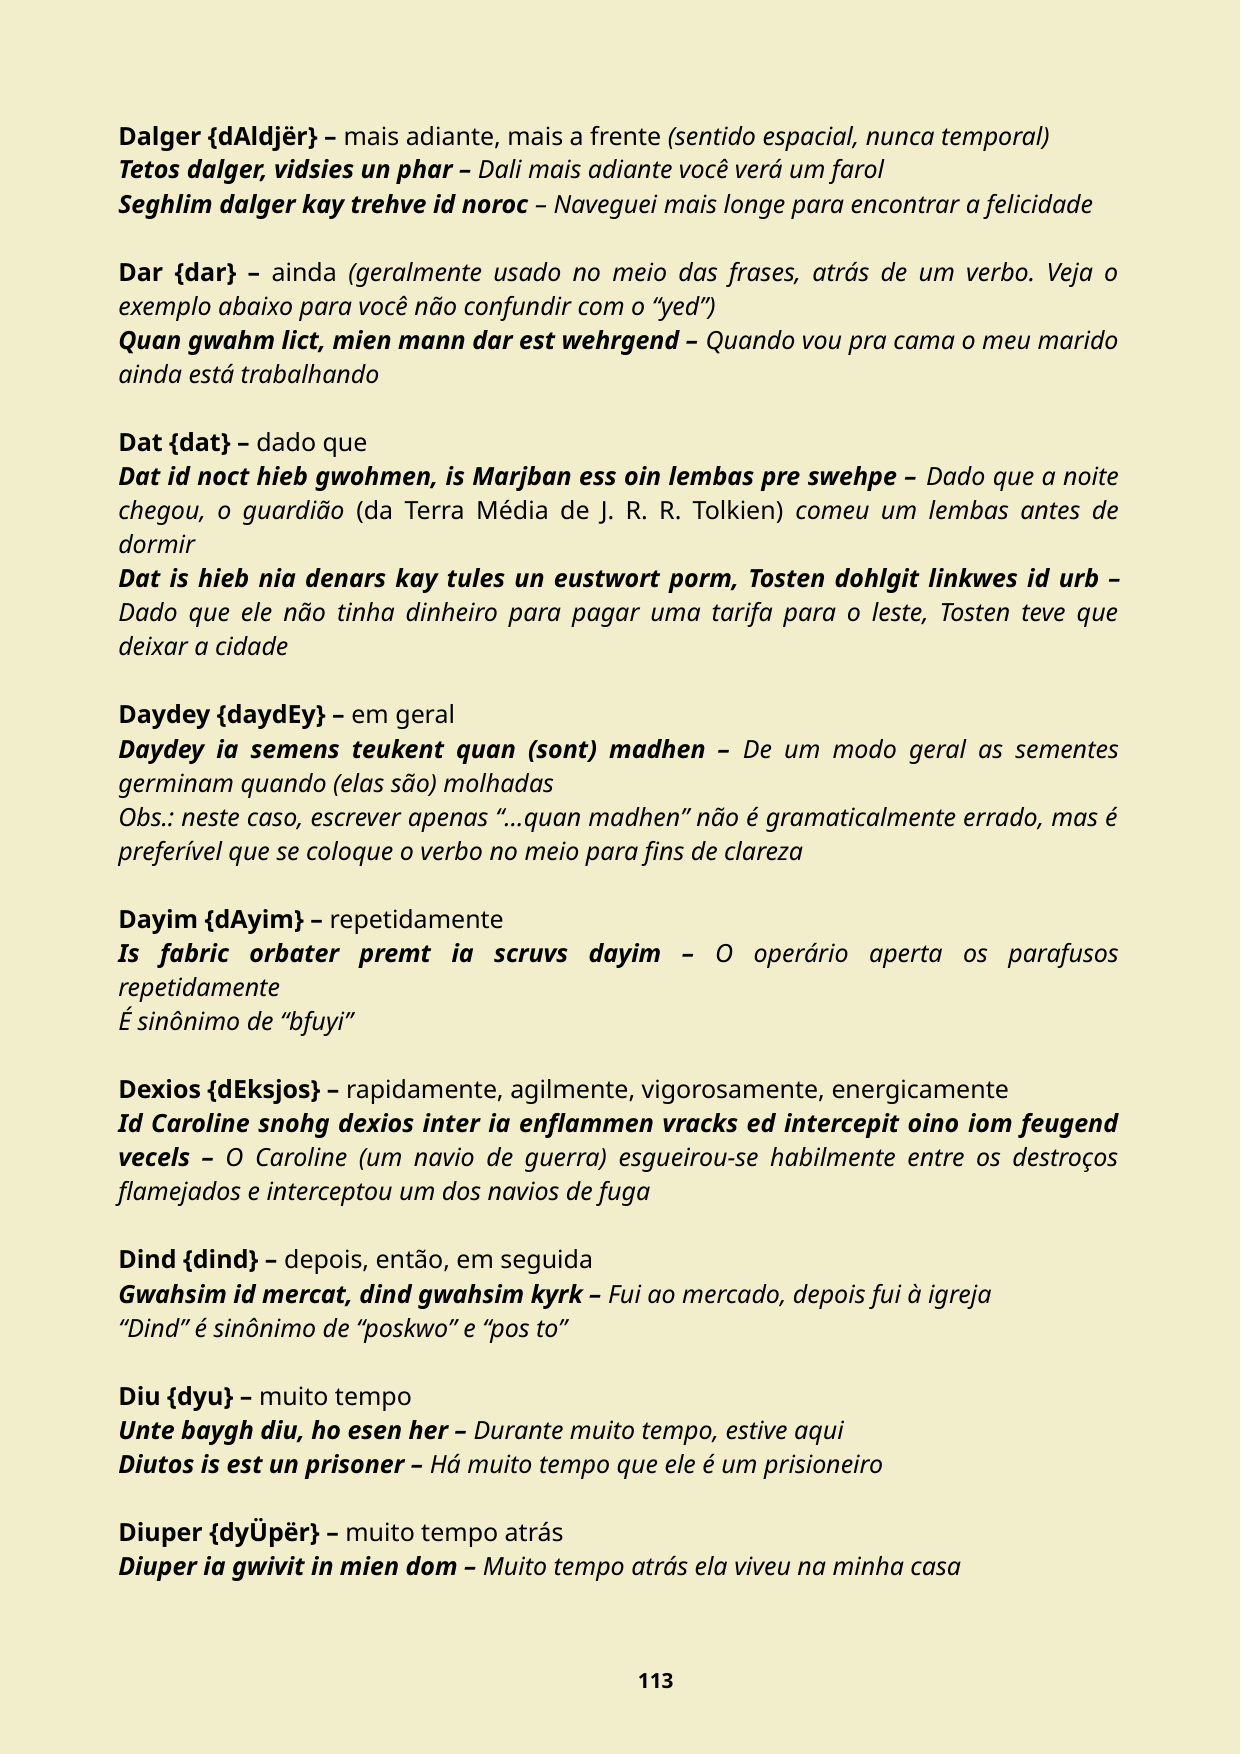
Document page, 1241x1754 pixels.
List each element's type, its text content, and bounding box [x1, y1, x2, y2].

text “Dind” é sinônimo de “poskwo” e “pos to” [118, 1310, 1122, 1344]
text Daydey ia semens teukent quan (sont) madhen – De um modo geral as sementes germinam quando (elas são) molhadas [118, 731, 1122, 799]
text É sinônimo de “bfuyi” [118, 1004, 1122, 1038]
text Dexios {dEksjos} – rapidamente, agilmente, vigorosamente, energicamente [118, 1072, 1122, 1106]
text Diutos is est un prisoner – Há muito tempo que ele é um prisioneiro [118, 1447, 1122, 1481]
text Unte baygh diu, ho esen her – Durante muito tempo, estive aqui [118, 1412, 1122, 1447]
text Obs.: neste caso, escrever apenas “…quan madhen” não é gramaticalmente errado, mas é preferível que se coloque o verbo no meio para fins de clareza [118, 799, 1122, 867]
text Dayim {dAyim} – repetidamente [118, 902, 1122, 936]
text Seghlim dalger kay trehve id noroc – Naveguei mais longe para encontrar a felicidade [118, 186, 1122, 220]
text Gwahsim id mercat, dind gwahsim kyrk – Fui ao mercado, depois fui à igreja [118, 1276, 1122, 1310]
text Dat id noct hieb gwohmen, is Marjban ess oin lembas pre swehpe – Dado que a noite chegou, o guardião (da Terra Média de J. R. R. Tolkien) comeu um lembas antes de dormir [118, 459, 1122, 561]
text Dind {dind} – depois, então, em seguida [118, 1242, 1122, 1276]
text Is fabric orbater premt ia scruvs dayim – O operário aperta os parafusos repetidamente [118, 936, 1122, 1004]
text Tetos dalger, vidsies un phar – Dali mais adiante você verá um farol [118, 152, 1122, 186]
text Dalger {dAldjër} – mais adiante, mais a frente (sentido espacial, nunca temporal) [118, 118, 1122, 152]
text Daydey {daydEy} – em geral [118, 697, 1122, 731]
text Id Caroline snohg dexios inter ia enflammen vracks ed intercepit oino iom feugend vecels – O Caroline (um navio de guerra) esgueirou-se habilmente entre os destroços flamejados e interceptou um dos navios de fuga [118, 1106, 1122, 1208]
text Diuper ia gwivit in mien dom – Muito tempo atrás ela viveu na minha casa [118, 1549, 1122, 1583]
text Dar {dar} – ainda (geralmente usado no meio das frases, atrás de um verbo. Veja o exemplo abaixo para você não confundir com o “yed”) [118, 254, 1122, 322]
text Dat {dat} – dado que [118, 425, 1122, 459]
text Quan gwahm lict, mien mann dar est wehrgend – Quando vou pra cama o meu marido ainda está trabalhando [118, 322, 1122, 391]
text Dat is hieb nia denars kay tules un eustwort porm, Tosten dohlgit linkwes id urb – Dado que ele não tinha dinheiro para pagar uma tarifa para o leste, Tosten teve que deixar a cidade [118, 561, 1122, 663]
text Diu {dyu} – muito tempo [118, 1378, 1122, 1412]
text Diuper {dyÜpër} – muito tempo atrás [118, 1515, 1122, 1549]
